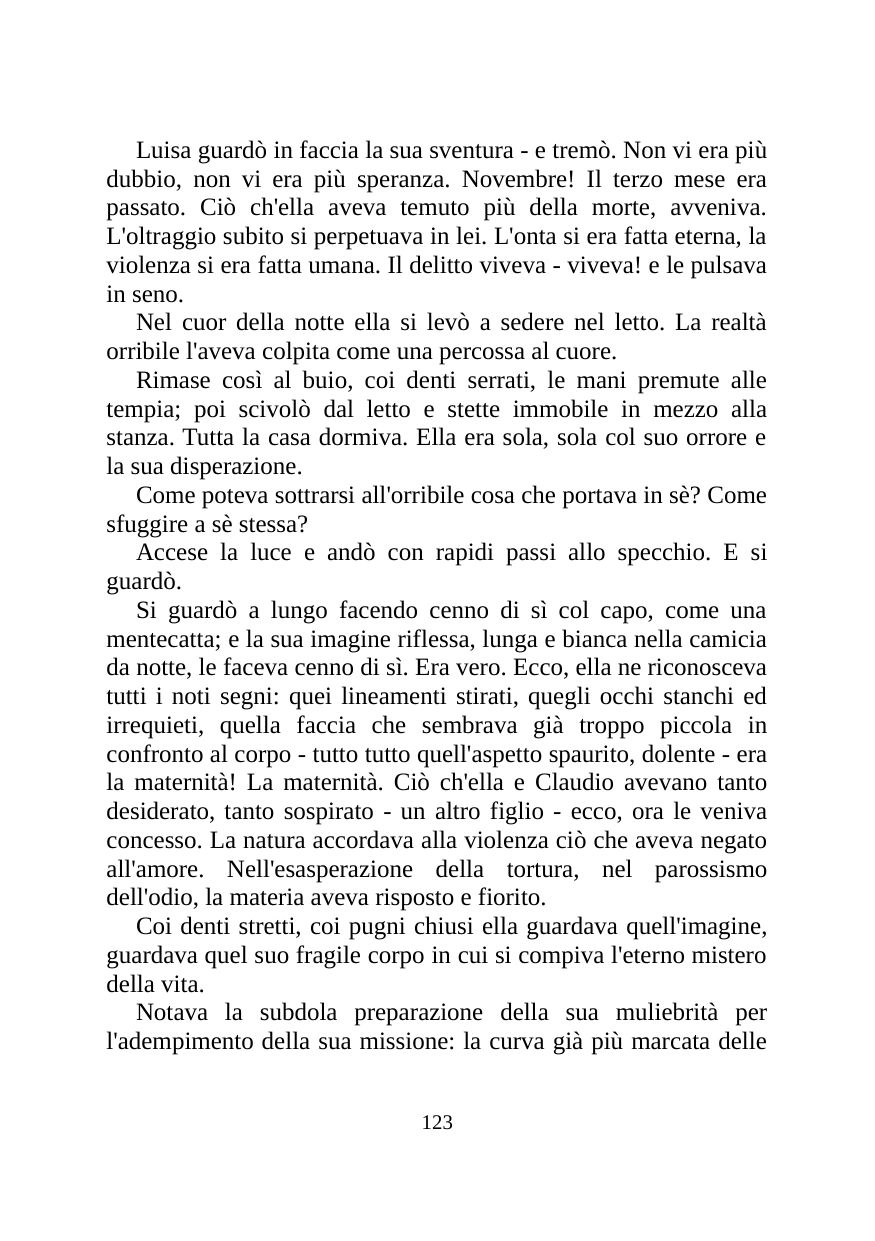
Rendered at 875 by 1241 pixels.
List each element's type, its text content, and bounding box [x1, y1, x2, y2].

text Nel cuor della notte ella si levò a sedere nel letto. La realtà orribile l'aveva colpita come una percossa al cuore. [106, 307, 768, 365]
text Come poteva sottrarsi all'orribile cosa che portava in sè? Come sfuggire a sè stessa? [106, 480, 768, 537]
text Coi denti stretti, coi pugni chiusi ella guardava quell'imagine, guardava quel suo fragile corpo in cui si compiva l'eterno mistero della vita. [106, 911, 768, 997]
text Accese la luce e andò con rapidi passi allo specchio. E si guardò. [106, 537, 768, 595]
text Si guardò a lungo facendo cenno di sì col capo, come una mentecatta; e la sua imagine riflessa, lunga e bianca nella camicia da notte, le faceva cenno di sì. Era vero. Ecco, ella ne riconosceva tutti i noti segni: quei lineamenti stirati, quegli occhi stanchi ed irrequieti, quella faccia che sembrava già troppo piccola in confronto al corpo - tutto tutto quell'aspetto spaurito, dolente - era la maternità! La maternità. Ciò ch'ella e Claudio avevano tanto desiderato, tanto sospirato - un altro figlio - ecco, ora le veniva concesso. La natura accordava alla violenza ciò che aveva negato all'amore. Nell'esasperazione della tortura, nel parossismo dell'odio, la materia aveva risposto e fiorito. [106, 595, 768, 911]
text Luisa guardò in faccia la sua sventura - e tremò. Non vi era più dubbio, non vi era più speranza. Novembre! Il terzo mese era passato. Ciò ch'ella aveva temuto più della morte, avveniva. L'oltraggio subito si perpetuava in lei. L'onta si era fatta eterna, la violenza si era fatta umana. Il delitto viveva - viveva! e le pulsava in seno. [106, 135, 768, 307]
text Notava la subdola preparazione della sua muliebrità per l'adempimento della sua missione: la curva già più marcata delle [106, 997, 768, 1055]
text Rimase così al buio, coi denti serrati, le mani premute alle tempia; poi scivolò dal letto e stette immobile in mezzo alla stanza. Tutta la casa dormiva. Ella era sola, sola col suo orrore e la sua disperazione. [106, 365, 768, 480]
